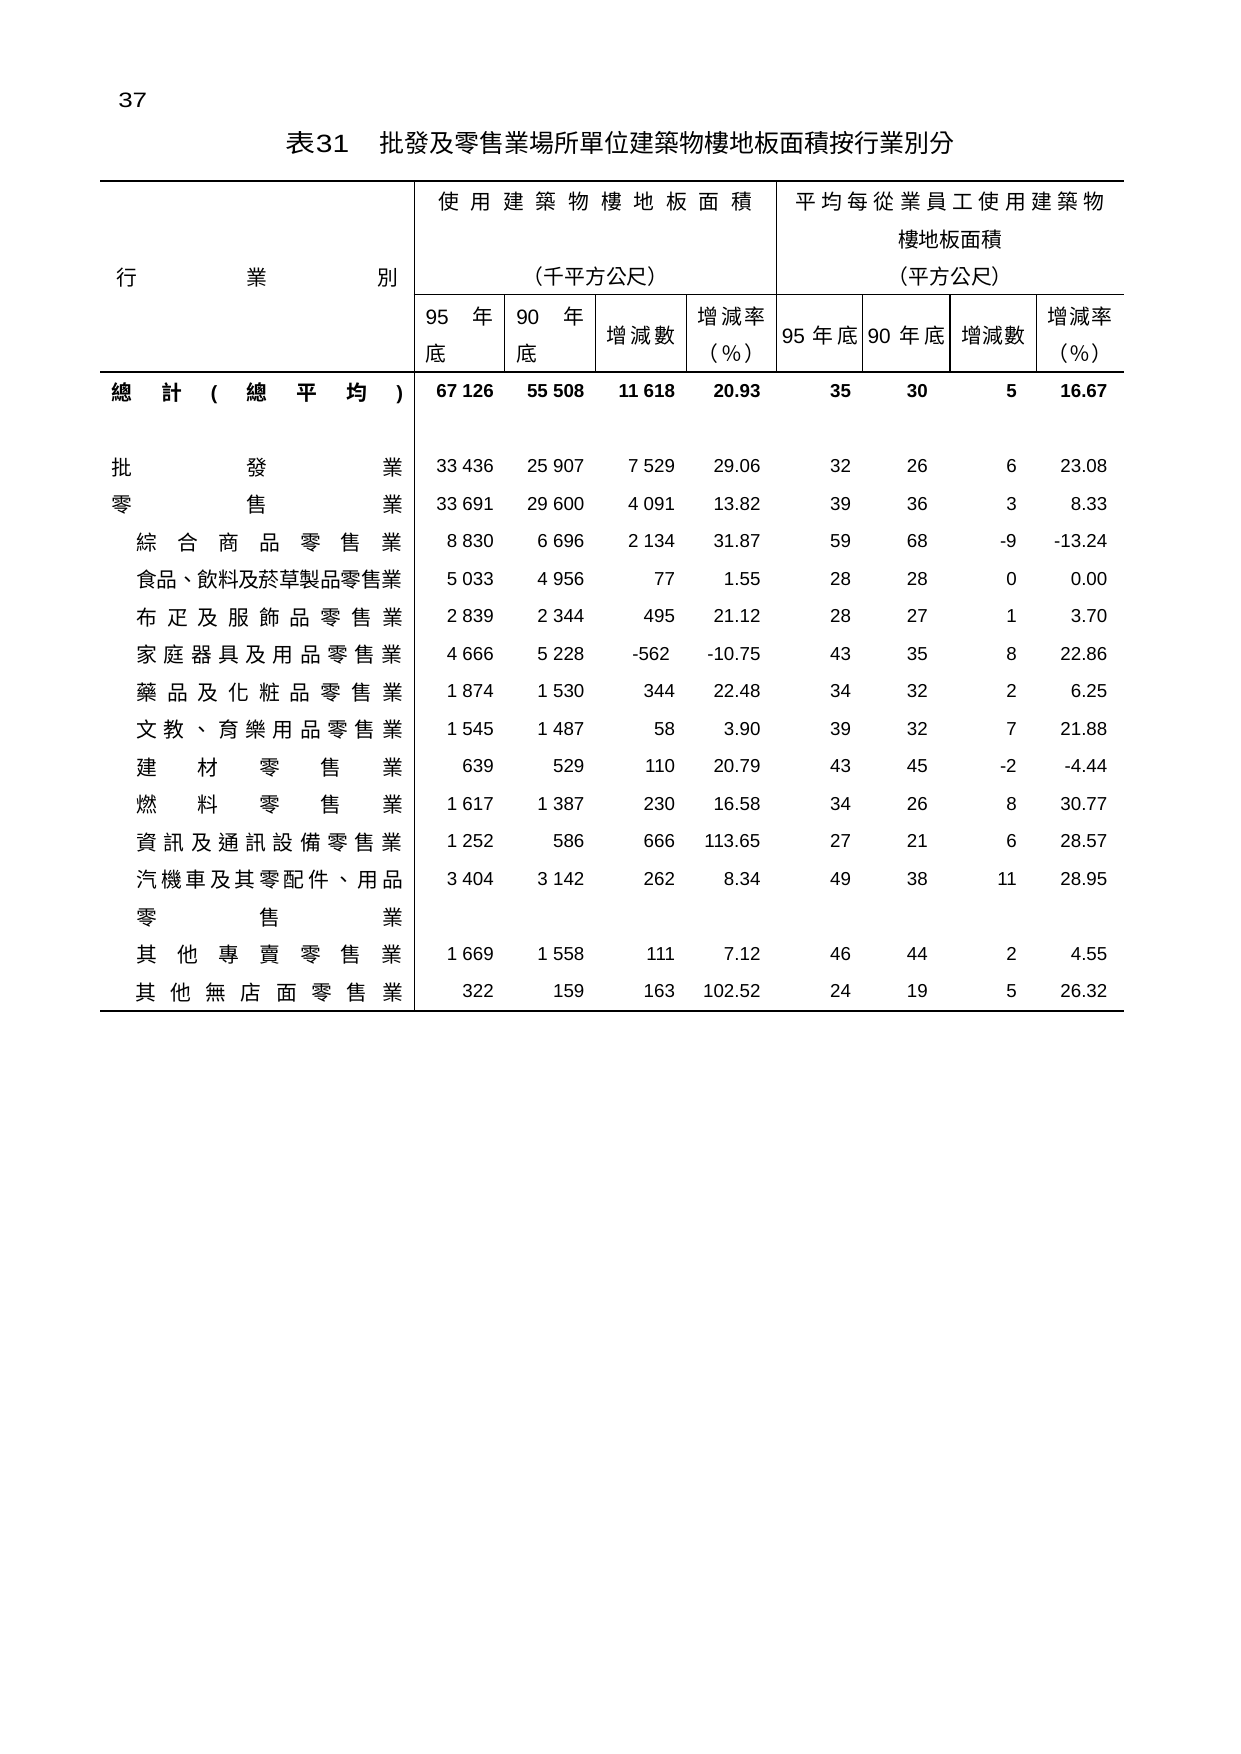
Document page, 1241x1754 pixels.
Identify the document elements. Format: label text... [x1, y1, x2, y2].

table_cell 34 [777, 673, 867, 710]
table_cell 燃料零售業 [100, 785, 414, 822]
table_cell 其他專賣零售業 [100, 935, 414, 972]
table_cell 95年底 [777, 295, 862, 371]
table_cell 27 [867, 598, 944, 635]
table_cell 批發業 [100, 448, 414, 485]
table_cell 28 [777, 598, 867, 635]
table_cell 529 [505, 748, 595, 785]
table_cell 3.70 [1033, 598, 1123, 635]
table_cell 95年底 [415, 295, 504, 371]
table_cell 其他無店面零售業 [100, 973, 414, 1010]
table_cell 68 [867, 523, 944, 560]
table_cell 28.95 [1033, 860, 1123, 935]
table_cell 67 126 [415, 373, 505, 410]
table_cell 總計(總平均) [100, 373, 414, 410]
table_cell 5 [944, 973, 1033, 1010]
table_cell 資訊及通訊設備零售業 [100, 823, 414, 860]
table_cell 32 [777, 448, 867, 485]
table_cell 1 617 [415, 785, 505, 822]
table_cell 28.57 [1033, 823, 1123, 860]
table_cell 24 [777, 973, 867, 1010]
table_cell 26.32 [1033, 973, 1123, 1010]
table_cell 20.79 [686, 748, 777, 785]
table_cell 8 [944, 635, 1033, 672]
table_cell 1 487 [505, 710, 595, 747]
table_cell 43 [777, 635, 867, 672]
table_cell 8.33 [1033, 485, 1123, 522]
table_cell 55 508 [505, 373, 595, 410]
table_cell 16.58 [686, 785, 777, 822]
table_cell 322 [415, 973, 505, 1010]
table_cell 28 [777, 560, 867, 597]
table_cell 2 [944, 935, 1033, 972]
table_cell 19 [867, 973, 944, 1010]
table_cell [686, 410, 777, 447]
table_cell 230 [595, 785, 686, 822]
table_cell 33 436 [415, 448, 505, 485]
table_cell 28 [867, 560, 944, 597]
table_cell 26 [867, 785, 944, 822]
table_cell 33 691 [415, 485, 505, 522]
table_cell 31.87 [686, 523, 777, 560]
list 批發及零售業場所單位建築物樓地板面積按行業別分 [118, 123, 1122, 160]
table_cell 32 [867, 710, 944, 747]
table_cell 7 [944, 710, 1033, 747]
table_header 使用建築物樓地板面積 （千平方公尺） [415, 182, 776, 294]
table_cell 22.86 [1033, 635, 1123, 672]
table_cell 8 [944, 785, 1033, 822]
table_cell 1.55 [686, 560, 777, 597]
table_cell 27 [777, 823, 867, 860]
table_cell 增減數 [951, 295, 1036, 371]
table_cell 2 [944, 673, 1033, 710]
table_cell 32 [867, 673, 944, 710]
table_cell 6 [944, 448, 1033, 485]
table_cell [777, 410, 867, 447]
table_cell 59 [777, 523, 867, 560]
table_cell 39 [777, 710, 867, 747]
table_cell 1 558 [505, 935, 595, 972]
table_cell 586 [505, 823, 595, 860]
table_cell 2 839 [415, 598, 505, 635]
table_cell 6 [944, 823, 1033, 860]
table_cell 39 [777, 485, 867, 522]
table_cell 1 387 [505, 785, 595, 822]
table_cell 35 [867, 635, 944, 672]
table_cell 29.06 [686, 448, 777, 485]
table_cell 0.00 [1033, 560, 1123, 597]
table_cell [1033, 410, 1123, 447]
table_cell 8 830 [415, 523, 505, 560]
table_cell 4.55 [1033, 935, 1123, 972]
table_cell 6 696 [505, 523, 595, 560]
table_cell 1 874 [415, 673, 505, 710]
table_cell 6.25 [1033, 673, 1123, 710]
table_cell 90年底 [863, 295, 949, 371]
table_cell 36 [867, 485, 944, 522]
table_cell 26 [867, 448, 944, 485]
table_cell 藥品及化粧品零售業 [100, 673, 414, 710]
table_cell 262 [595, 860, 686, 935]
table_cell 20.93 [686, 373, 777, 410]
table_cell 113.65 [686, 823, 777, 860]
table_cell 495 [595, 598, 686, 635]
table_cell 22.48 [686, 673, 777, 710]
table_cell 食品、飲料及菸草製品零售業 [100, 560, 414, 597]
table_cell 110 [595, 748, 686, 785]
table_cell 16.67 [1033, 373, 1123, 410]
table_cell 7 529 [595, 448, 686, 485]
table_cell 639 [415, 748, 505, 785]
table_cell 159 [505, 973, 595, 1010]
table_cell 2 344 [505, 598, 595, 635]
table_cell 666 [595, 823, 686, 860]
table_cell 4 956 [505, 560, 595, 597]
table_cell 30 [867, 373, 944, 410]
table_cell 344 [595, 673, 686, 710]
table_cell 163 [595, 973, 686, 1010]
table_cell 5 228 [505, 635, 595, 672]
table_cell 7.12 [686, 935, 777, 972]
table_cell 建材零售業 [100, 748, 414, 785]
table_cell 90年底 [505, 295, 595, 371]
table_cell 11 [944, 860, 1033, 935]
table_cell [867, 410, 944, 447]
table_cell 4 091 [595, 485, 686, 522]
table_cell 1 669 [415, 935, 505, 972]
table_cell 布疋及服飾品零售業 [100, 598, 414, 635]
table_cell 38 [867, 860, 944, 935]
table_cell 8.34 [686, 860, 777, 935]
table_cell 增減率 （％） [1037, 295, 1123, 371]
table_cell 77 [595, 560, 686, 597]
table_cell 3.90 [686, 710, 777, 747]
table_cell 23.08 [1033, 448, 1123, 485]
table_cell 58 [595, 710, 686, 747]
table_cell [944, 410, 1033, 447]
table_cell 零售業 [100, 485, 414, 522]
table_cell 2 134 [595, 523, 686, 560]
table_cell 21 [867, 823, 944, 860]
table_cell 家庭器具及用品零售業 [100, 635, 414, 672]
table_cell 增減率 （％） [687, 295, 776, 371]
table_cell 1 [944, 598, 1033, 635]
table_cell 11 618 [595, 373, 686, 410]
table_cell 1 530 [505, 673, 595, 710]
table_cell 3 404 [415, 860, 505, 935]
table_cell 0 [944, 560, 1033, 597]
table_cell 文教、育樂用品零售業 [100, 710, 414, 747]
table_header 行業別 [100, 182, 414, 371]
table_cell -562 [595, 635, 686, 672]
table_cell [595, 410, 686, 447]
table_cell -10.75 [686, 635, 777, 672]
table_cell 21.88 [1033, 710, 1123, 747]
table_cell 45 [867, 748, 944, 785]
table_cell [505, 410, 595, 447]
table_cell 5 [944, 373, 1033, 410]
table_cell 44 [867, 935, 944, 972]
table_cell [415, 410, 505, 447]
table_cell 30.77 [1033, 785, 1123, 822]
table_cell 111 [595, 935, 686, 972]
table_cell -2 [944, 748, 1033, 785]
table_cell -13.24 [1033, 523, 1123, 560]
table_header 平均每從業員工使用建築物 樓地板面積 （平方公尺） [777, 182, 1123, 294]
table_cell 5 033 [415, 560, 505, 597]
table_cell 21.12 [686, 598, 777, 635]
table_cell 綜合商品零售業 [100, 523, 414, 560]
table_cell 汽機車及其零配件、用品 零售業 [100, 860, 414, 935]
table_cell 3 [944, 485, 1033, 522]
table_cell 1 252 [415, 823, 505, 860]
table_cell 49 [777, 860, 867, 935]
table_cell 35 [777, 373, 867, 410]
table_cell -9 [944, 523, 1033, 560]
table_cell 13.82 [686, 485, 777, 522]
table_cell 46 [777, 935, 867, 972]
table_cell 4 666 [415, 635, 505, 672]
table_cell 43 [777, 748, 867, 785]
table_cell 1 545 [415, 710, 505, 747]
table_cell 3 142 [505, 860, 595, 935]
table_cell 102.52 [686, 973, 777, 1010]
table_cell 29 600 [505, 485, 595, 522]
table_cell 25 907 [505, 448, 595, 485]
table_cell [100, 410, 414, 447]
table_cell 增減數 [596, 295, 686, 371]
table_cell -4.44 [1033, 748, 1123, 785]
table_cell 34 [777, 785, 867, 822]
